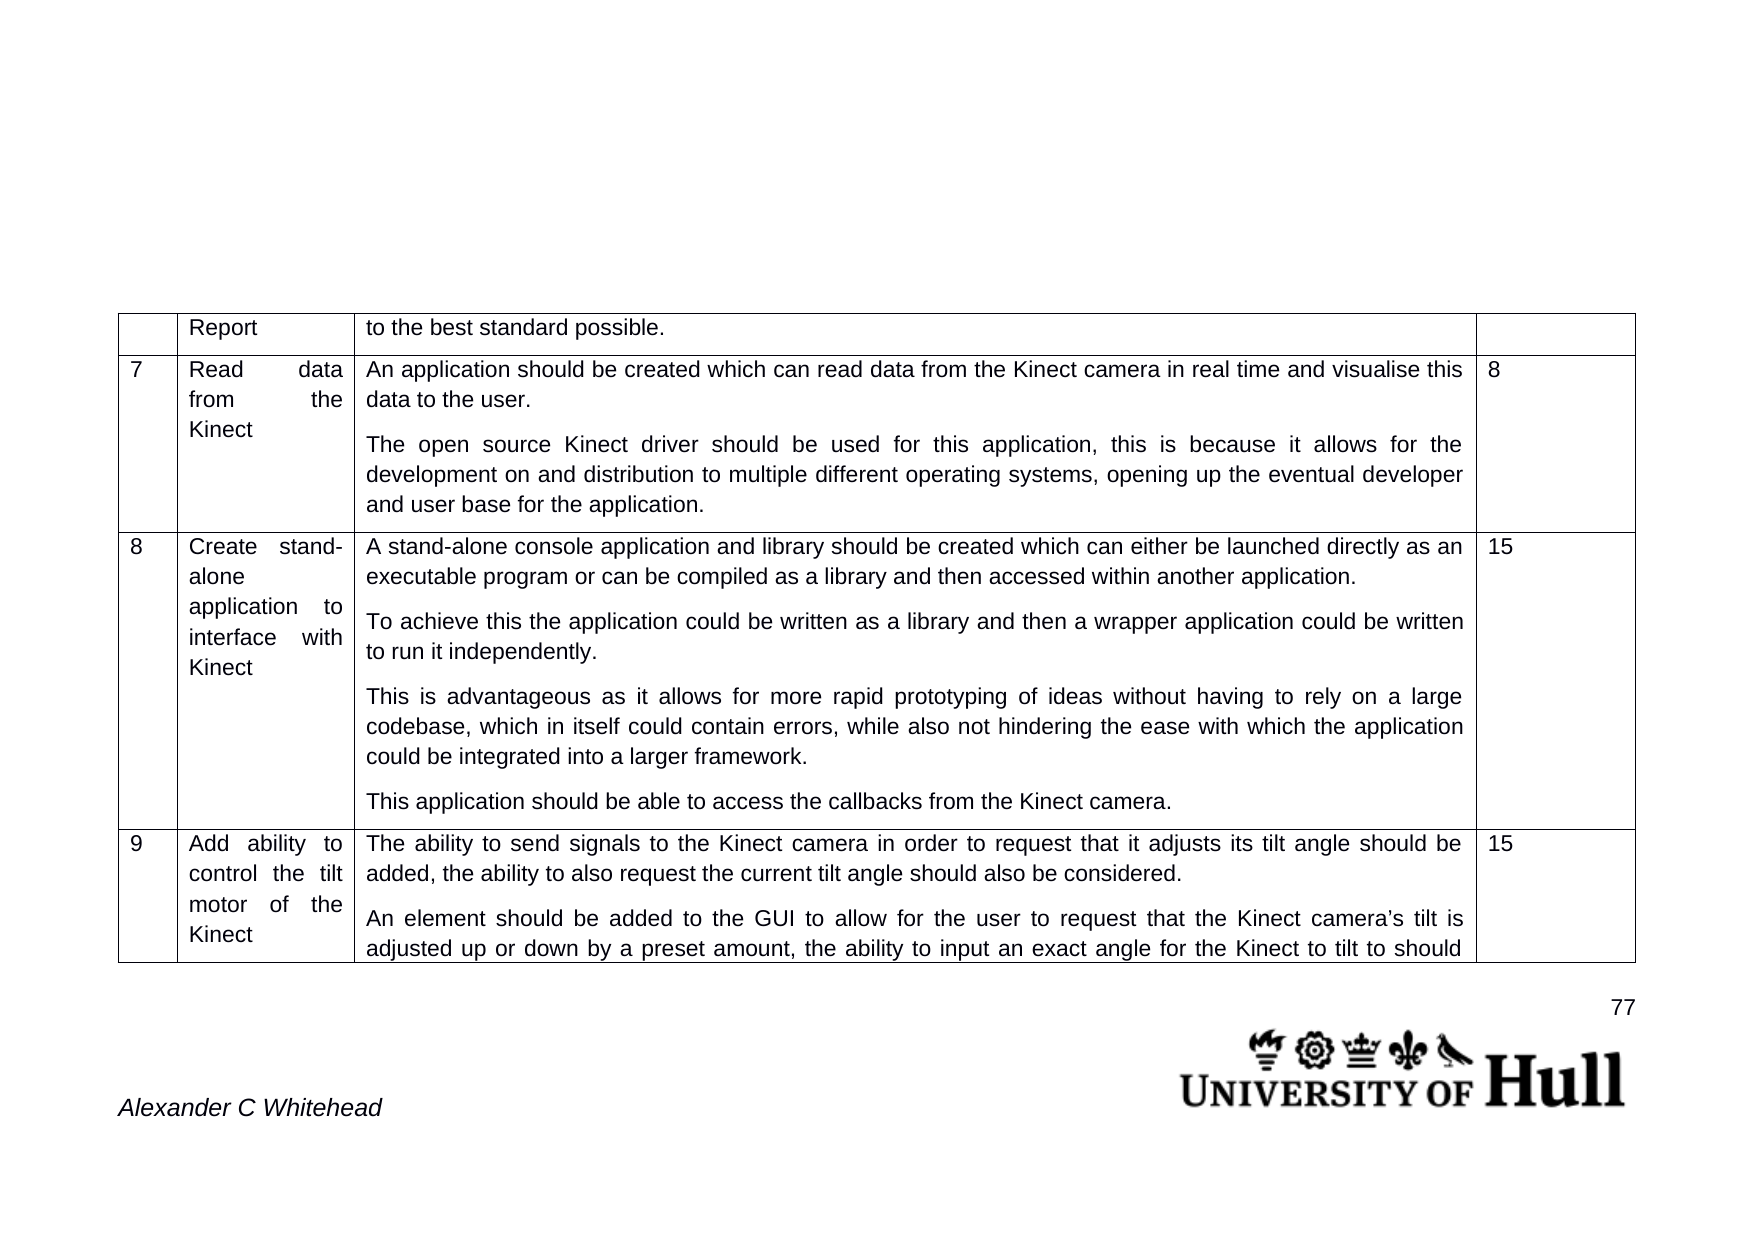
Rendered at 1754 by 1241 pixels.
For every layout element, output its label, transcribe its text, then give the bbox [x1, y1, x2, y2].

table_cell [119, 314, 177, 354]
table_cell Add ability to control the tilt motor of the Kinect [178, 830, 354, 962]
table_cell 15 [1477, 830, 1635, 962]
table_cell A stand-alone console application and library should be created which can either be launched directly as an executable program or can be compiled as a library and then accessed within another application. To achieve this the application could be written as a library and then a wrapper application could be written to run it independently. This is advantageous as it allows for more rapid prototyping of ideas without having to rely on a large codebase, which in itself could contain errors, while also not hindering the ease with which the application could be integrated into a larger framework. This application should be able to access the callbacks from the Kinect camera. [355, 533, 1476, 829]
table_cell to the best standard possible. [355, 314, 1476, 354]
table_cell Create stand-alone application to interface with Kinect [178, 533, 354, 829]
table_cell The ability to send signals to the Kinect camera in order to request that it adjusts its tilt angle should be added, the ability to also request the current tilt angle should also be considered. An element should be added to the GUI to allow for the user to request that the Kinect camera’s tilt is adjusted up or down by a preset amount, the ability to input an exact angle for the Kinect to tilt to should [355, 830, 1476, 962]
table_cell Read data from the Kinect [178, 356, 354, 532]
table_cell 9 [119, 830, 177, 962]
table_cell [1477, 314, 1635, 354]
table_cell An application should be created which can read data from the Kinect camera in real time and visualise this data to the user. The open source Kinect driver should be used for this application, this is because it allows for the development on and distribution to multiple different operating systems, opening up the eventual developer and user base for the application. [355, 356, 1476, 532]
table_cell 8 [1477, 356, 1635, 532]
table_cell 7 [119, 356, 177, 532]
table_cell 8 [119, 533, 177, 829]
picture [1173, 1020, 1634, 1117]
table_cell Report [178, 314, 354, 354]
table_cell 15 [1477, 533, 1635, 829]
